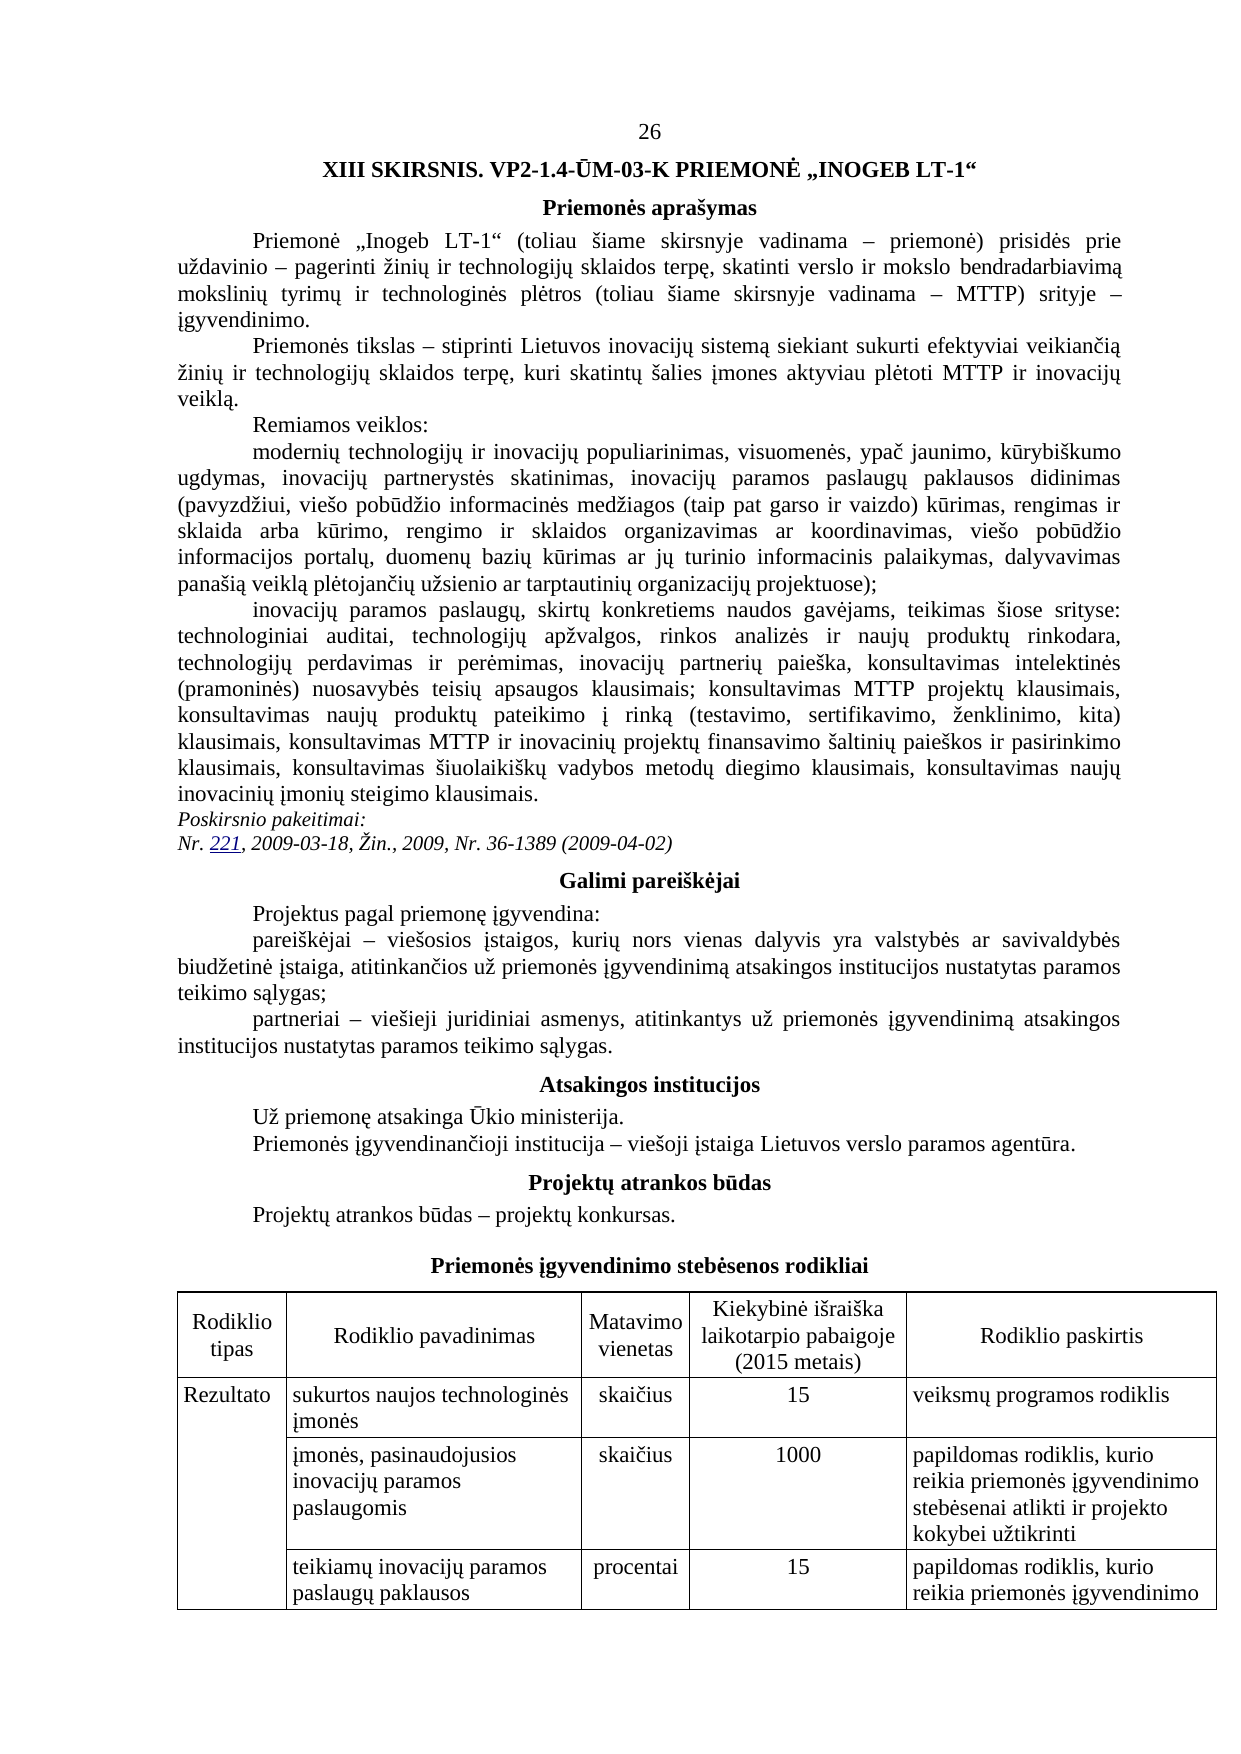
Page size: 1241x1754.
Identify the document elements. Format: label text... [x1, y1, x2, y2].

table_cell 15 [690, 1550, 906, 1609]
text Projektų atrankos būdas – projektų konkursas. [177, 1201, 1122, 1227]
text inovacijų paramos paslaugų, skirtų konkretiems naudos gavėjams, teikimas šiose srityse: technologiniai auditai, technologijų apžvalgos, rinkos analizės ir naujų produktų rinkodara, technologijų perdavimas ir perėmimas, inovacijų partnerių paieška, konsultavimas intelektinės (pramoninės) nuosavybės teisių apsaugos klausimais; konsultavimas MTTP projektų klausimais, konsultavimas naujų produktų pateikimo į rinką (testavimo, sertifikavimo, ženklinimo, kita) klausimais, konsultavimas MTTP ir inovacinių projektų finansavimo šaltinių paieškos ir pasirinkimo klausimais, konsultavimas šiuolaikiškų vadybos metodų diegimo klausimais, konsultavimas naujų inovacinių įmonių steigimo klausimais. [177, 596, 1122, 807]
text Už priemonę atsakinga Ūkio ministerija. [177, 1103, 1122, 1130]
table_header Matavimo vienetas [582, 1293, 689, 1377]
text Priemonė „Inogeb LT-1“ (toliau šiame skirsnyje vadinama – priemonė) prisidės prie uždavinio – pagerinti žinių ir technologijų sklaidos terpę, skatinti verslo ir mokslo bendradarbiavimą mokslinių tyrimų ir technologinės plėtros (toliau šiame skirsnyje vadinama – MTTP) srityje – įgyvendinimo. [177, 227, 1122, 332]
subtitle XIII SKIRSNIS. VP2-1.4-ŪM-03-K priemonė „Inogeb LT-1“ [177, 156, 1122, 182]
text Remiamos veiklos: [177, 412, 1122, 438]
table_cell Rezultato [178, 1378, 286, 1609]
table_cell papildomas rodiklis, kurio reikia priemonės įgyvendinimo stebėsenai atlikti ir projekto kokybei užtikrinti [907, 1438, 1216, 1549]
text Priemonės tikslas – stiprinti Lietuvos inovacijų sistemą siekiant sukurti efektyviai veikiančią žinių ir technologijų sklaidos terpę, kuri skatintų šalies įmones aktyviau plėtoti MTTP ir inovacijų veiklą. [177, 332, 1122, 412]
table_cell skaičius [582, 1378, 689, 1437]
text Priemonės įgyvendinimo stebėsenos rodikliai [177, 1252, 1122, 1279]
table_cell sukurtos naujos technologinės įmonės [287, 1378, 581, 1437]
table_cell teikiamų inovacijų paramos paslaugų paklausos [287, 1550, 581, 1609]
text Galimi pareiškėjai [177, 867, 1122, 894]
table_header Kiekybinė išraiška laikotarpio pabaigoje (2015 metais) [690, 1293, 906, 1377]
text Projektus pagal priemonę įgyvendina: [177, 900, 1122, 926]
text Projektų atrankos būdas [177, 1168, 1122, 1195]
text Priemonės aprašymas [177, 194, 1122, 221]
text Atsakingos institucijos [177, 1071, 1122, 1097]
table_cell 1000 [690, 1438, 906, 1549]
table_cell skaičius [582, 1438, 689, 1549]
text pareiškėjai – viešosios įstaigos, kurių nors vienas dalyvis yra valstybės ar savivaldybės biudžetinė įstaiga, atitinkančios už priemonės įgyvendinimą atsakingos institucijos nustatytas paramos teikimo sąlygas; [177, 926, 1122, 1006]
table_header Rodiklio tipas [178, 1293, 286, 1377]
text partneriai – viešieji juridiniai asmenys, atitinkantys už priemonės įgyvendinimą atsakingos institucijos nustatytas paramos teikimo sąlygas. [177, 1006, 1122, 1058]
table_header Rodiklio paskirtis [907, 1293, 1216, 1377]
table_cell įmonės, pasinaudojusios inovacijų paramos paslaugomis [287, 1438, 581, 1549]
table_header Rodiklio pavadinimas [287, 1293, 581, 1377]
text Priemonės įgyvendinančioji institucija – viešoji įstaiga Lietuvos verslo paramos agentūra. [177, 1130, 1122, 1156]
table_cell 15 [690, 1378, 906, 1437]
text Nr. 221, 2009-03-18, Žin., 2009, Nr. 36-1389 (2009-04-02) [177, 831, 1122, 855]
table_cell veiksmų programos rodiklis [907, 1378, 1216, 1437]
table_cell procentai [582, 1550, 689, 1609]
table_cell papildomas rodiklis, kurio reikia priemonės įgyvendinimo [907, 1550, 1216, 1609]
text Poskirsnio pakeitimai: [177, 807, 1122, 831]
text modernių technologijų ir inovacijų populiarinimas, visuomenės, ypač jaunimo, kūrybiškumo ugdymas, inovacijų partnerystės skatinimas, inovacijų paramos paslaugų paklausos didinimas (pavyzdžiui, viešo pobūdžio informacinės medžiagos (taip pat garso ir vaizdo) kūrimas, rengimas ir sklaida arba kūrimo, rengimo ir sklaidos organizavimas ar koordinavimas, viešo pobūdžio informacijos portalų, duomenų bazių kūrimas ar jų turinio informacinis palaikymas, dalyvavimas panašią veiklą plėtojančių užsienio ar tarptautinių organizacijų projektuose); [177, 438, 1122, 596]
